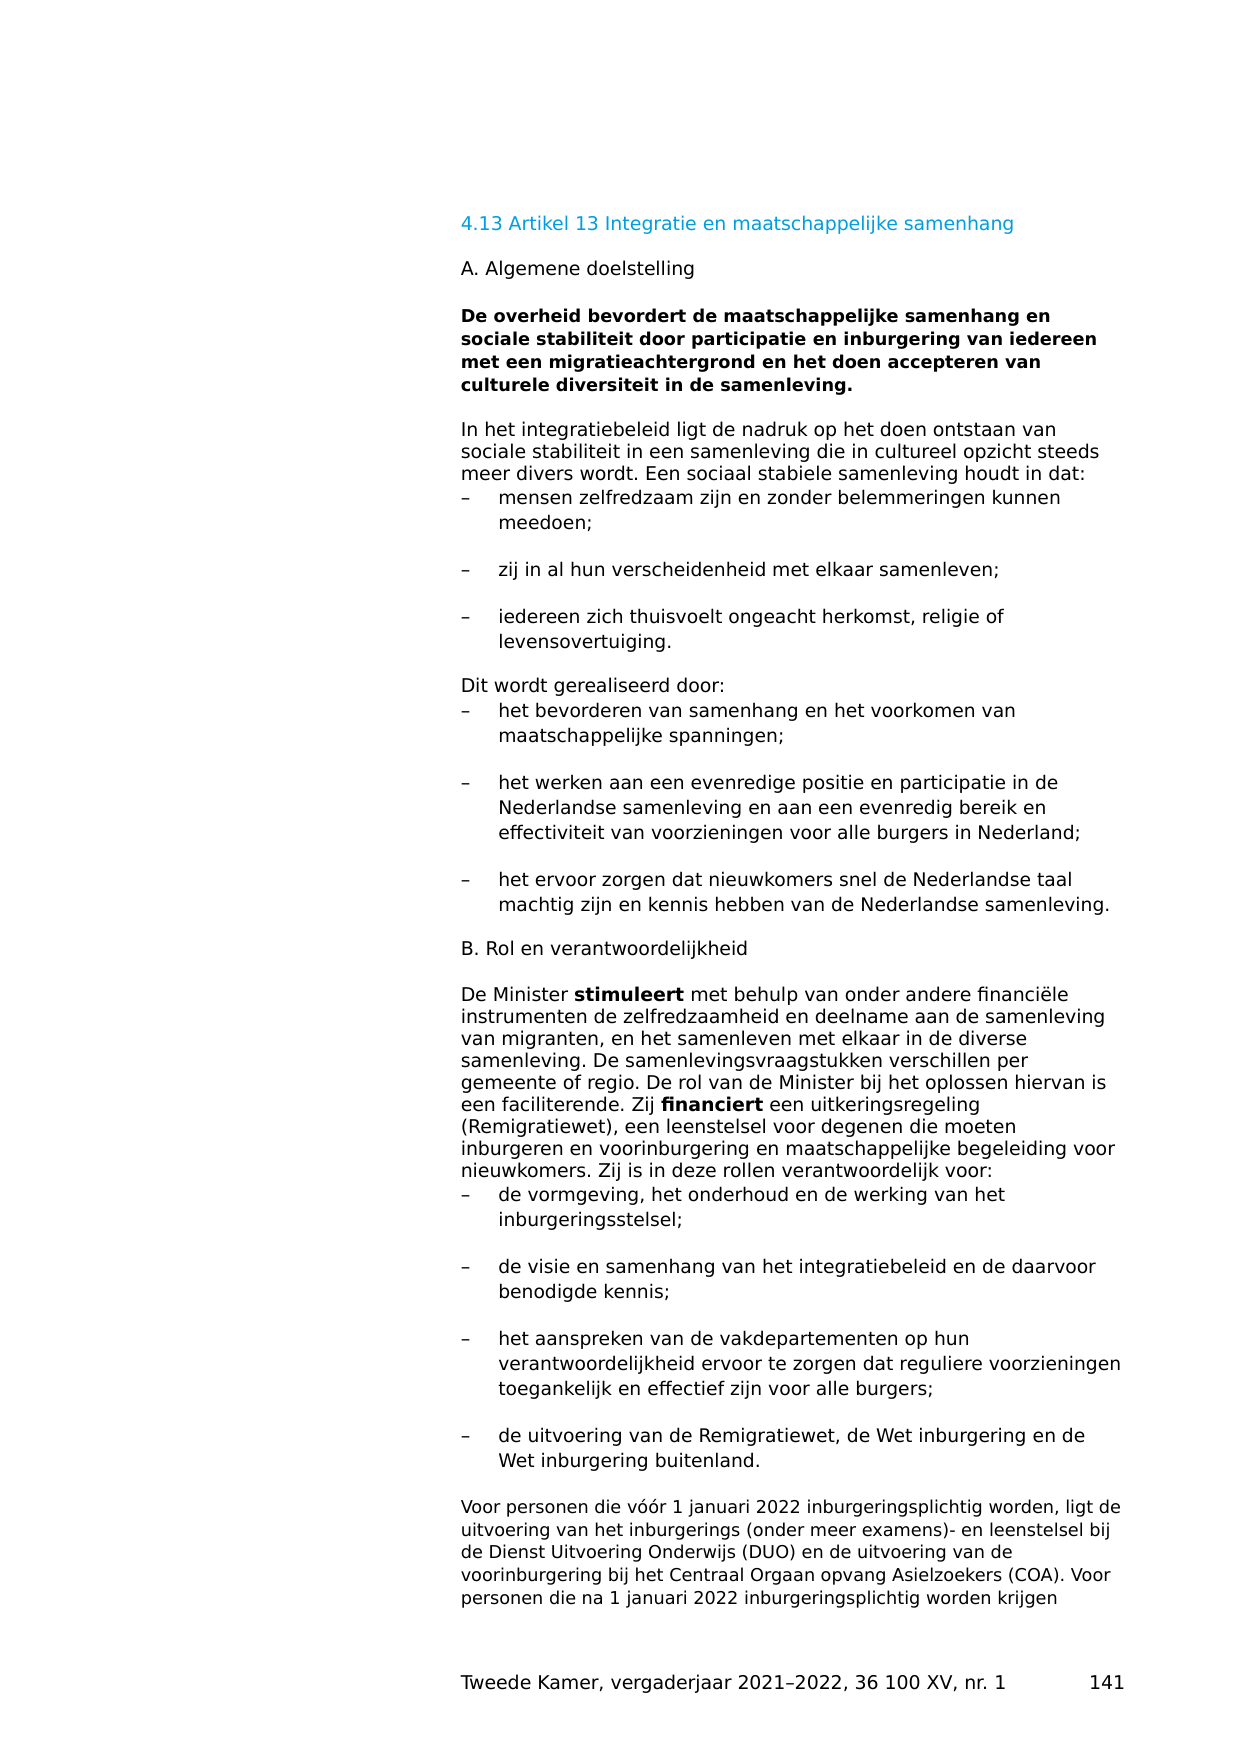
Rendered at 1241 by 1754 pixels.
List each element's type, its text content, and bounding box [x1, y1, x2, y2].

title B. Rol en verantwoordelijkheid [461, 938, 1125, 960]
list de uitvoering van de Remigratiewet, de Wet inburgering en de Wet inburgering buitenland. [461, 1423, 1125, 1473]
list het aanspreken van de vakdepartementen op hun verantwoordelijkheid ervoor te zorgen dat reguliere voorzieningen toegankelijk en effectief zijn voor alle burgers; [461, 1326, 1125, 1401]
list het ervoor zorgen dat nieuwkomers snel de Nederlandse taal machtig zijn en kennis hebben van de Nederlandse samenleving. [461, 866, 1125, 916]
list de visie en samenhang van het integratiebeleid en de daarvoor benodigde kennis; [461, 1254, 1125, 1304]
text De overheid bevordert de maatschappelijke samenhang en sociale stabiliteit door participatie en inburgering van iedereen met een migratieachtergrond en het doen accepteren van culturele diversiteit in de samenleving. [461, 304, 1125, 396]
title 4.13 Artikel 13 Integratie en maatschappelijke samenhang [461, 213, 1125, 235]
text In het integratiebeleid ligt de nadruk op het doen ontstaan van sociale stabiliteit in een samenleving die in cultureel opzicht steeds meer divers wordt. Een sociaal stabiele samenleving houdt in dat: [461, 418, 1125, 484]
text Voor personen die vóór 1 januari 2022 inburgeringsplichtig worden, ligt de uitvoering van het inburgerings (onder meer examens)- en leenstelsel bij de Dienst Uitvoering Onderwijs (DUO) en de uitvoering van de voorinburgering bij het Centraal Orgaan opvang Asielzoekers (COA). Voor personen die na 1 januari 2022 inburgeringsplichtig worden krijgen [461, 1495, 1125, 1609]
text De Minister stimuleert met behulp van onder andere financiële instrumenten de zelfredzaamheid en deelname aan de samenleving van migranten, en het samenleven met elkaar in de diverse samenleving. De samenlevingsvraagstukken verschillen per gemeente of regio. De rol van de Minister bij het oplossen hiervan is een faciliterende. Zij financiert een uitkeringsregeling (Remigratiewet), een leenstelsel voor degenen die moeten inburgeren en voorinburgering en maatschappelijke begeleiding voor nieuwkomers. Zij is in deze rollen verantwoordelijk voor: [461, 984, 1125, 1182]
list iedereen zich thuisvoelt ongeacht herkomst, religie of levensovertuiging. [461, 603, 1125, 653]
list de vormgeving, het onderhoud en de werking van het inburgeringsstelsel; [461, 1182, 1125, 1232]
list mensen zelfredzaam zijn en zonder belemmeringen kunnen meedoen; [461, 484, 1125, 534]
list zij in al hun verscheidenheid met elkaar samenleven; [461, 556, 1125, 581]
list het bevorderen van samenhang en het voorkomen van maatschappelijke spanningen; [461, 697, 1125, 747]
title A. Algemene doelstelling [461, 258, 1125, 280]
text Dit wordt gerealiseerd door: [461, 675, 1125, 697]
list het werken aan een evenredige positie en participatie in de Nederlandse samenleving en aan een evenredig bereik en effectiviteit van voorzieningen voor alle burgers in Nederland; [461, 769, 1125, 844]
